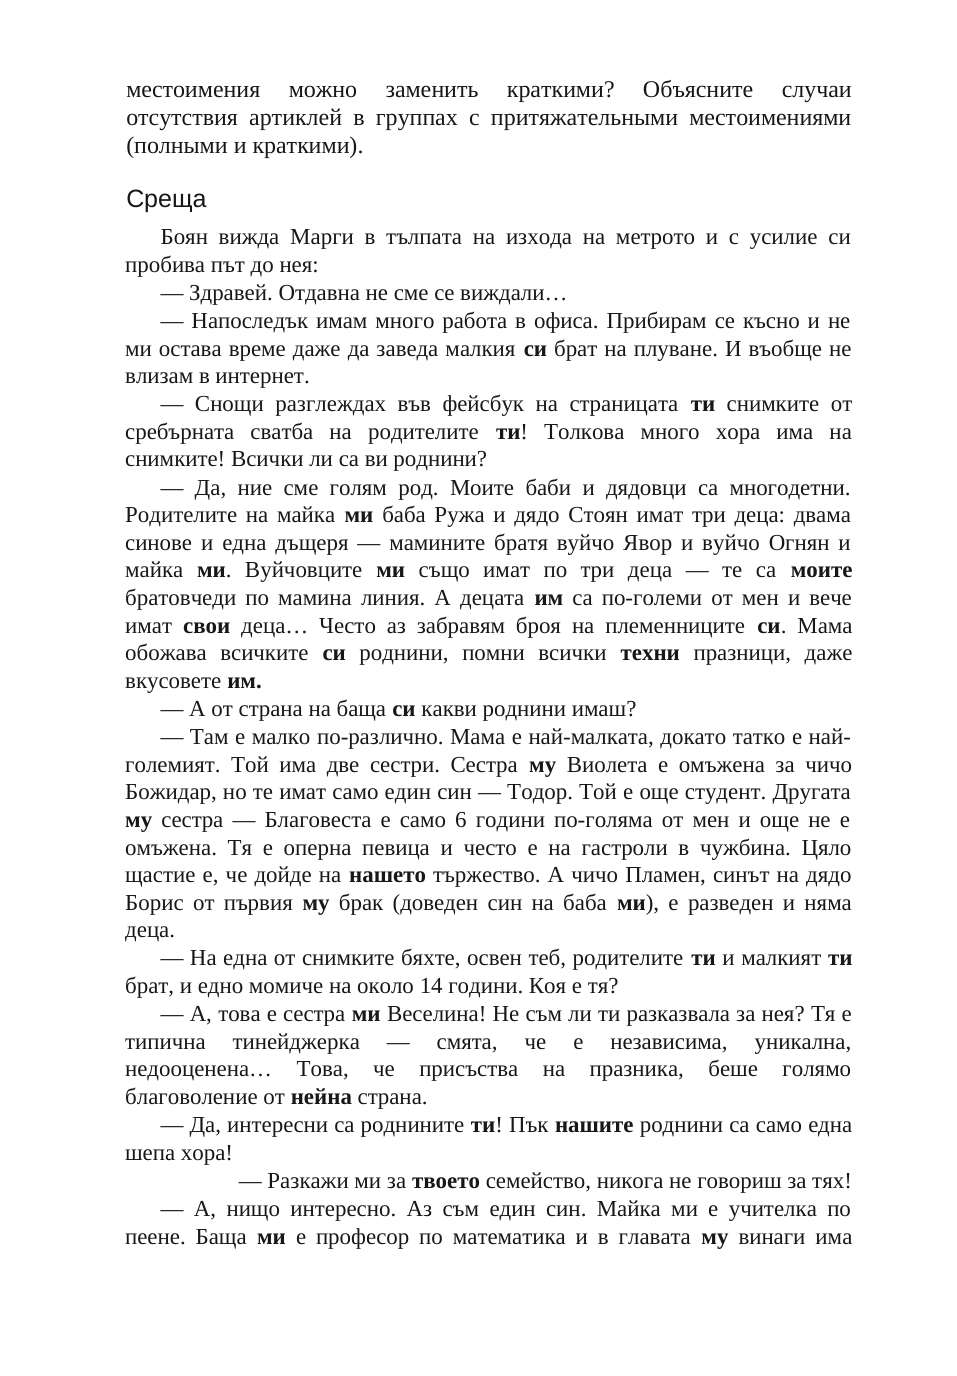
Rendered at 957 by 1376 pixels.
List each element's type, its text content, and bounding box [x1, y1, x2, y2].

text — На една от снимките бяхте, освен теб, родителите ти и малкият ти брат, и едно момиче на около 14 години. Коя е тя? [125, 944, 852, 998]
text — Снощи разглеждах във фейсбук на страницата ти снимките от сребърната сватба на родителите ти! Толкова много хора има на снимките! Всички ли са ви роднини? [125, 390, 852, 472]
text — А, нищо интересно. Аз съм един син. Майка ми е учителка по пеене. Баща ми е професор по математика и в главата му винаги има [125, 1195, 852, 1249]
text — Напоследък имам много работа в офиса. Прибирам се късно и не ми остава време даже да заведа малкия си брат на плуване. И въобще не влизам в интернет. [125, 307, 852, 388]
subtitle Среща [126, 184, 857, 212]
text — Здравей. Отдавна не сме се виждали… [160, 279, 852, 305]
text — Разкажи ми за твоето семейство, никога не говориш за тях! [125, 1167, 852, 1193]
text местоимения можно заменить краткими? Объясните случаи отсутствия артиклей в группах с притяжательными местоимениями (полными и краткими). [125, 75, 852, 159]
text — Там е малко по-различно. Мама е най-малката, докато татко е най-големият. Той има две сестри. Сестра му Виолета е омъжена за чичо Божидар, но те имат само един син — Тодор. Той е още студент. Другата му сестра — Благовеста е само 6 години по-голяма от мен и още не е омъжена. Тя е оперна певица и често е на гастроли в чужбина. Цяло щастие е, че дойде на нашето тържество. А чичо Пламен, синът на дядо Борис от първия му брак (доведен син на баба ми), е разведен и няма деца. [125, 723, 852, 943]
text Боян вижда Марги в тълпата на изхода на метрото и с усилие си пробива път до нея: [125, 223, 852, 277]
text — Да, интересни са роднините ти! Пък нашите роднини са само една шепа хора! [125, 1111, 852, 1165]
text — А, това е сестра ми Веселина! Не съм ли ти разказвала за нея? Тя е типична тинейджерка — смята, че е независима, уникална, недооценена… Това, че присъства на празника, беше голямо благоволение от нейна страна. [125, 1000, 852, 1109]
text — Да, ние сме голям род. Моите баби и дядовци са многодетни. Родителите на майка ми баба Ружа и дядо Стоян имат три деца: двама синове и една дъщеря — мамините братя вуйчо Явор и вуйчо Огнян и майка ми. Вуйчовците ми също имат по три деца — те са моите братовчеди по мамина линия. А децата им са по-големи от мен и вече имат свои деца… Често аз забравям броя на племенниците си. Мама обожава всичките си роднини, помни всички техни празници, даже вкусовете им. [125, 474, 852, 693]
text — А от страна на баща си какви роднини имаш? [160, 695, 852, 721]
